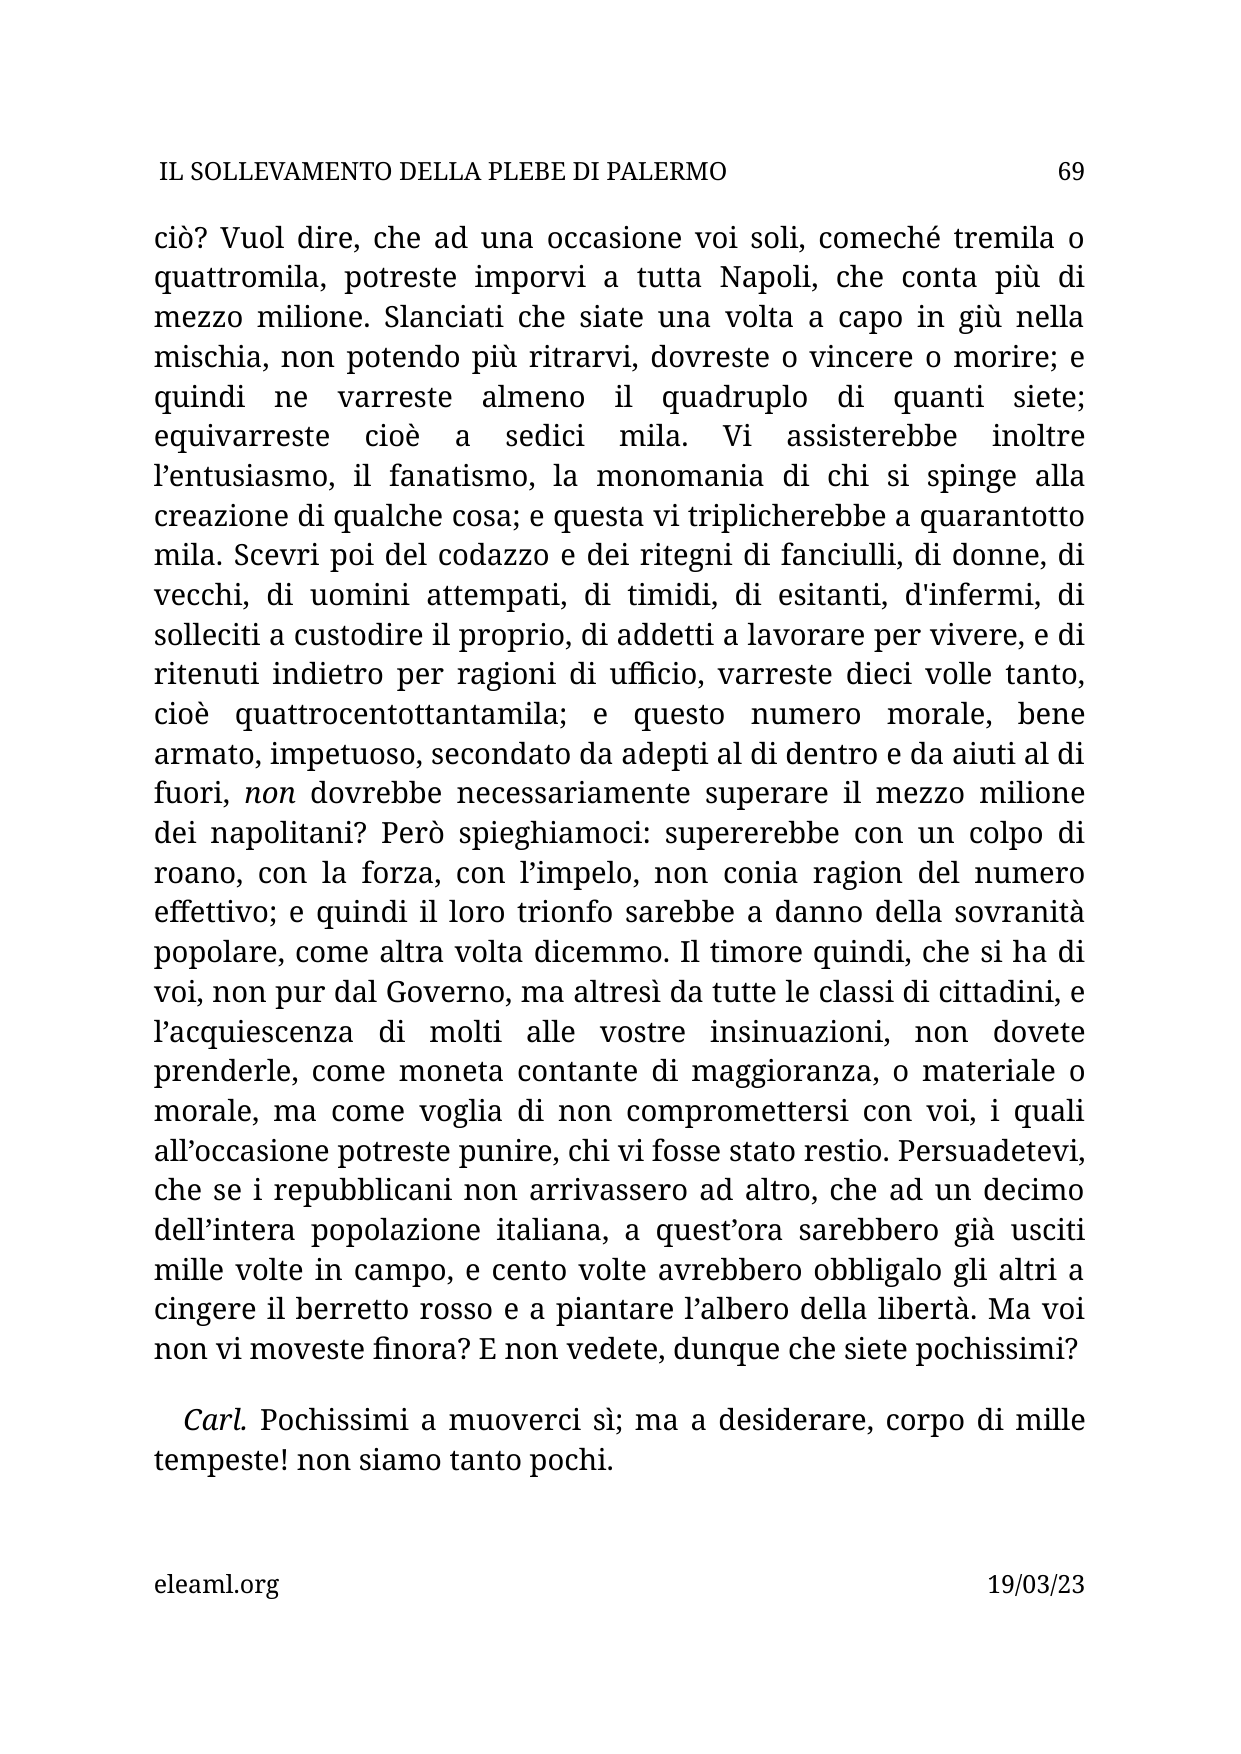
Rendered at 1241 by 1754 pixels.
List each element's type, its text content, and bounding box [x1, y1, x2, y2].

text Carl. Pochissimi a muoverci sì; ma a desiderare, corpo di mille tempeste! non siamo tanto pochi. [153, 1399, 1087, 1479]
text ciò? Vuol dire, che ad una occasione voi soli, comeché tremila o quattromila, potreste imporvi a tutta Napoli, che conta più di mezzo milione. Slanciati che siate una volta a capo in giù nella mischia, non potendo più ritrarvi, dovreste o vincere o morire; e quindi ne varreste almeno il quadruplo di quanti siete; equivarreste cioè a sedici mila. Vi assisterebbe inoltre l’entusiasmo, il fanatismo, la monomania di chi si spinge alla creazione di qualche cosa; e questa vi triplicherebbe a quarantotto mila. Scevri poi del codazzo e dei ritegni di fanciulli, di donne, di vecchi, di uomini attempati, di timidi, di esitanti, d'infermi, di solleciti a custodire il proprio, di addetti a lavorare per vivere, e di ritenuti indietro per ragioni di ufficio, varreste dieci volle tanto, cioè quattrocentottantamila; e questo numero morale, bene armato, impetuoso, secondato da adepti al di dentro e da aiuti al di fuori, non dovrebbe necessariamente superare il mezzo milione dei napolitani? Però spieghiamoci: supererebbe con un colpo di roano, con la forza, con l’impelo, non conia ragion del numero effettivo; e quindi il loro trionfo sarebbe a danno della sovranità popolare, come altra volta dicemmo. Il timore quindi, che si ha di voi, non pur dal Governo, ma altresì da tutte le classi di cittadini, e l’acquiescenza di molti alle vostre insinuazioni, non dovete prenderle, come moneta contante di maggioranza, o materiale o morale, ma come voglia di non compromettersi con voi, i quali all’occasione potreste punire, chi vi fosse stato restio. Persuadetevi, che se i repubblicani non arrivassero ad altro, che ad un decimo dell’intera popolazione italiana, a quest’ora sarebbero già usciti mille volte in campo, e cento volte avrebbero obbligalo gli altri a cingere il berretto rosso e a piantare l’albero della libertà. Ma voi non vi moveste finora? E non vedete, dunque che siete pochissimi? [153, 217, 1087, 1368]
